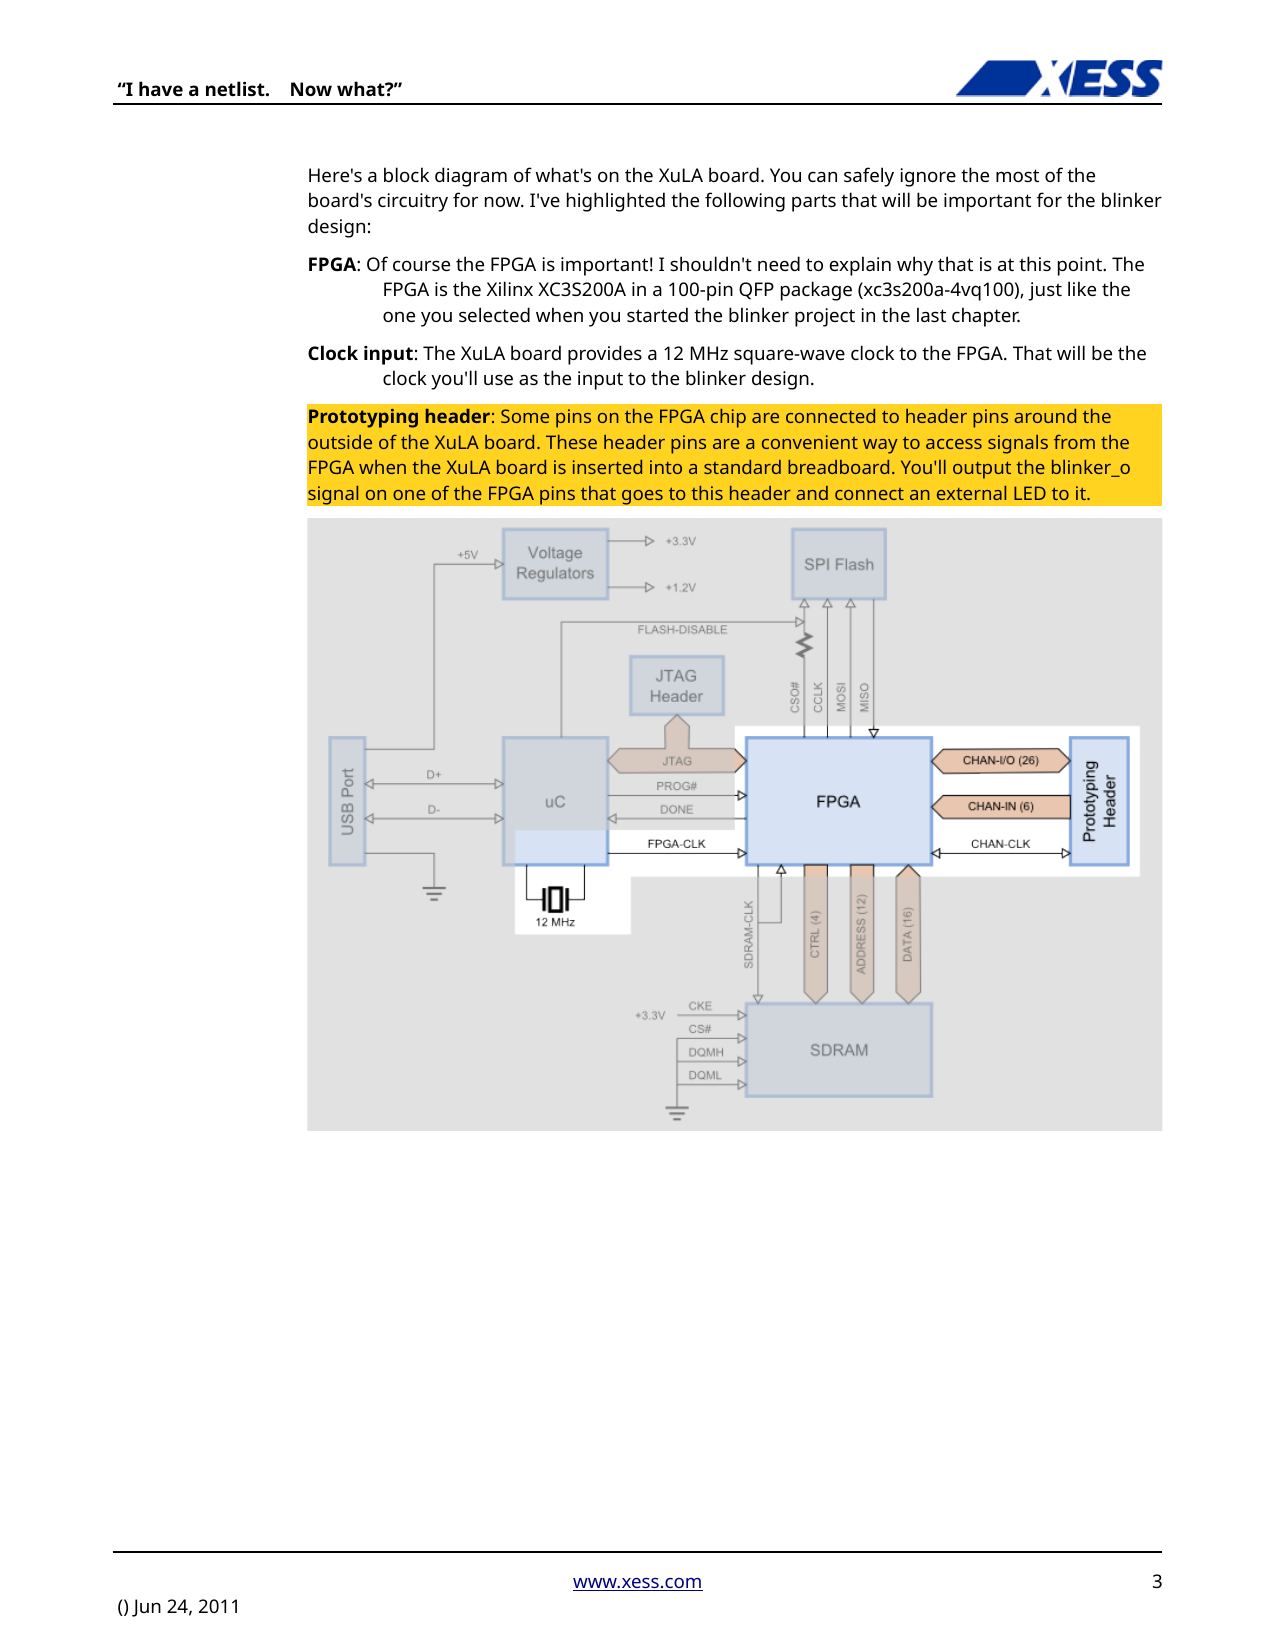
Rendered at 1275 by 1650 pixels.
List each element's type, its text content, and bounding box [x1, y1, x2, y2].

picture [955, 60, 1163, 97]
text Clock input: The XuLA board provides a 12 MHz square-wave clock to the FPGA. That will be the clock you'll use as the input to the blinker design. [307, 340, 1162, 391]
text Prototyping header: Some pins on the FPGA chip are connected to header pins around the outside of the XuLA board. These header pins are a convenient way to access signals from the FPGA when the XuLA board is inserted into a standard breadboard. You'll output the blinker_o signal on one of the FPGA pins that goes to this header and connect an external LED to it. [307, 404, 1162, 506]
picture [307, 518, 1163, 1131]
text FPGA: Of course the FPGA is important! I shouldn't need to explain why that is at this point. The FPGA is the Xilinx XC3S200A in a 100-pin QFP package (xc3s200a-4vq100), just like the one you selected when you started the blinker project in the last chapter. [307, 251, 1162, 328]
text Here's a block diagram of what's on the XuLA board. You can safely ignore the most of the board's circuitry for now. I've highlighted the following parts that will be important for the blinker design: [307, 162, 1162, 238]
